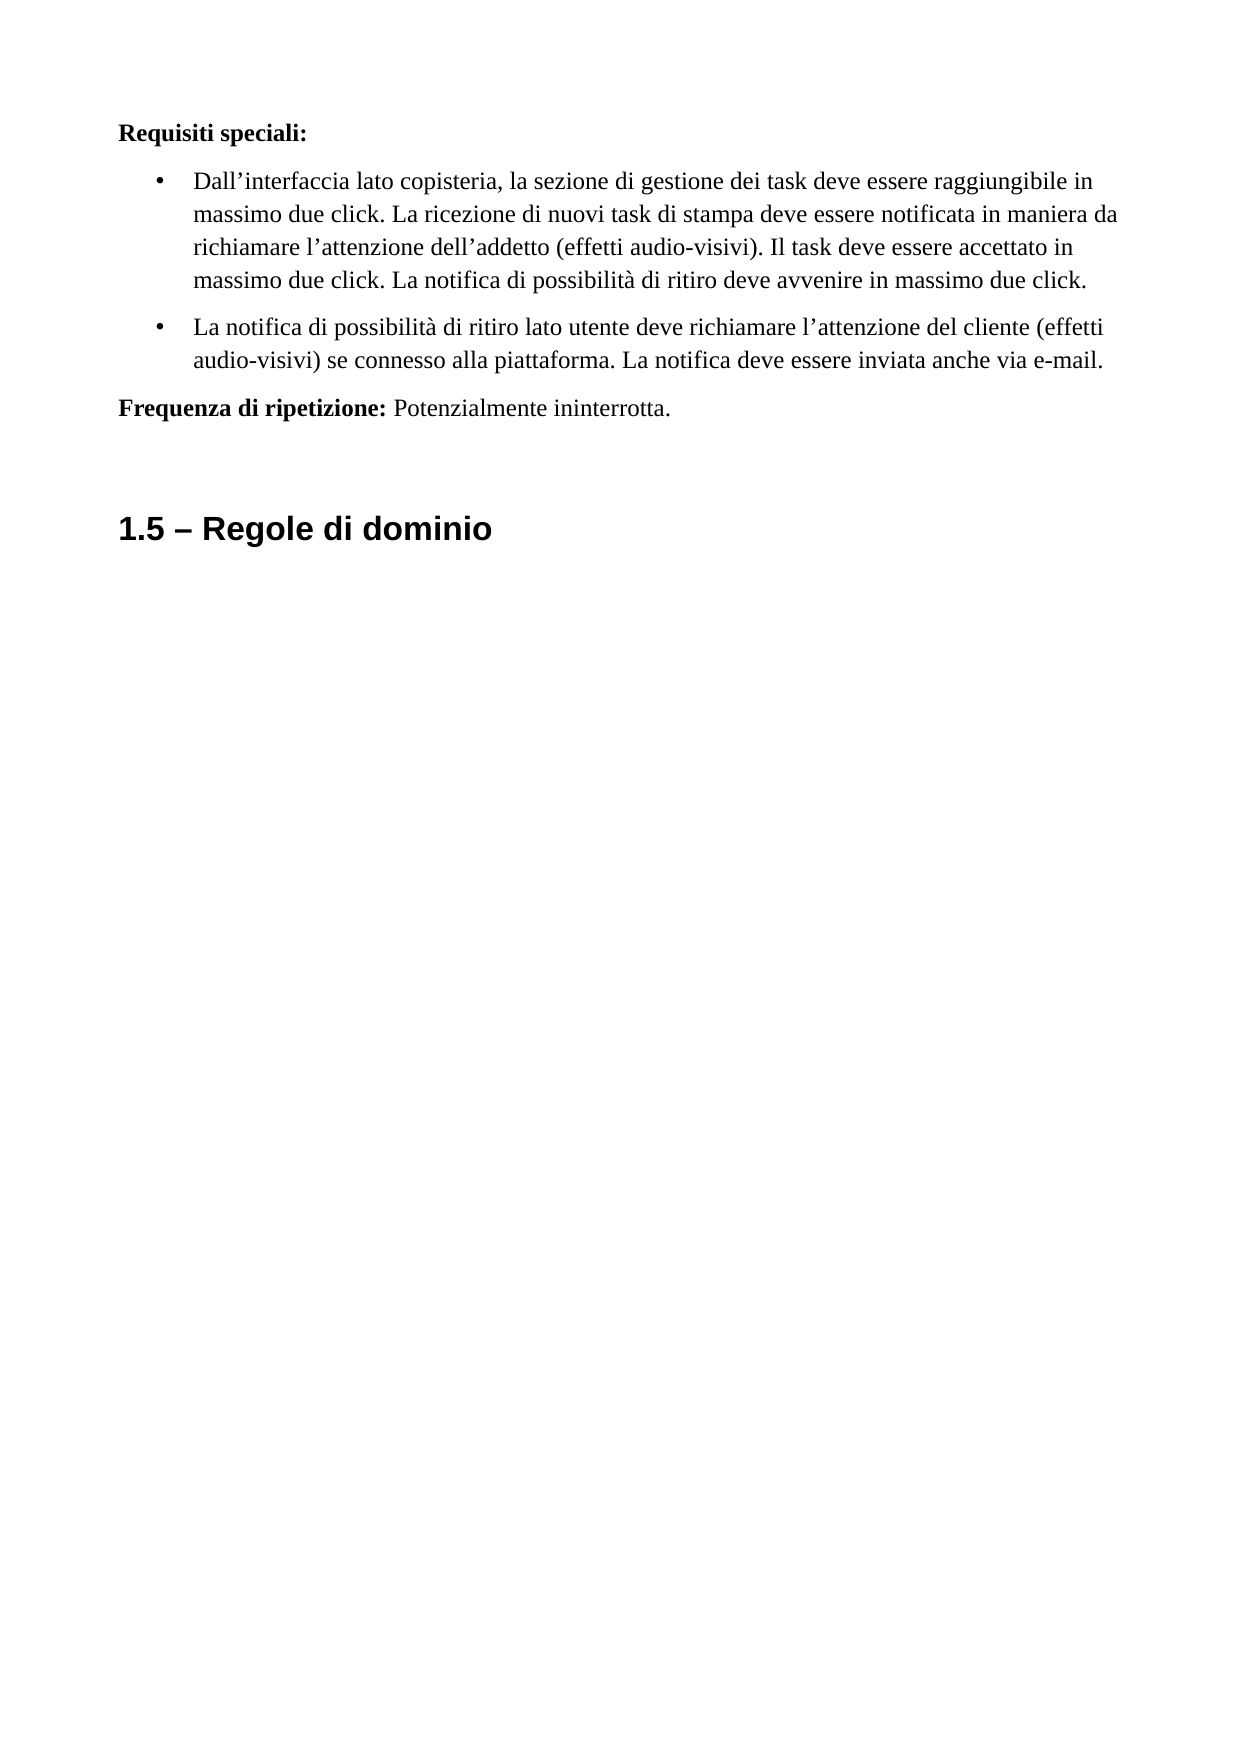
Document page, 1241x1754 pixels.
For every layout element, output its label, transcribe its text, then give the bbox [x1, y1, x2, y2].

list Dall’interfaccia lato copisteria, la sezione di gestione dei task deve essere raggiungibile in massimo due click. La ricezione di nuovi task di stampa deve essere notificata in maniera da richiamare l’attenzione dell’addetto (effetti audio-visivi). Il task deve essere accettato in massimo due click. La notifica di possibilità di ritiro deve avvenire in massimo due click. [156, 166, 1122, 293]
subtitle 1.5 – Regole di dominio [118, 509, 1122, 548]
text Requisiti speciali: [118, 118, 1122, 147]
list La notifica di possibilità di ritiro lato utente deve richiamare l’attenzione del cliente (effetti audio-visivi) se connesso alla piattaforma. La notifica deve essere inviata anche via e-mail. [156, 312, 1122, 374]
text Frequenza di ripetizione: Potenzialmente ininterrotta. [118, 393, 1122, 422]
